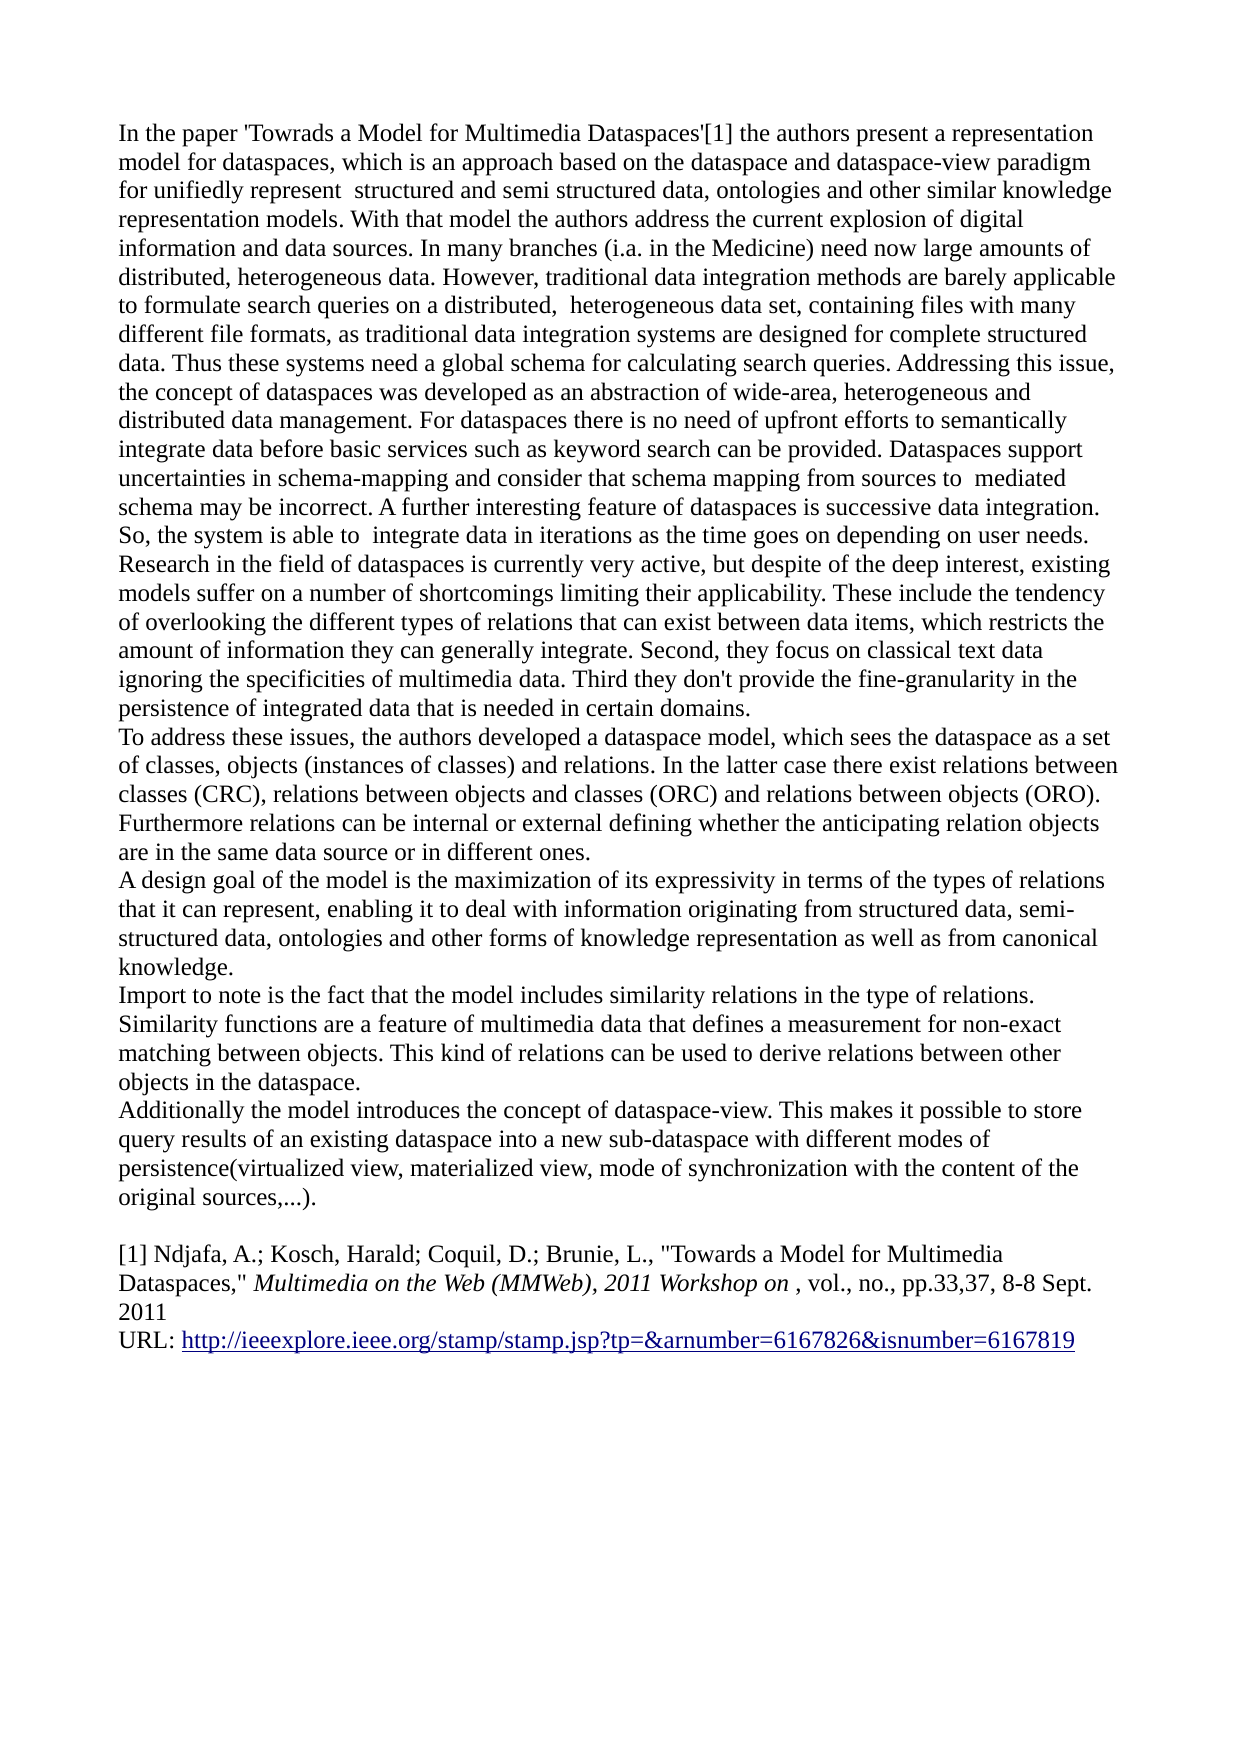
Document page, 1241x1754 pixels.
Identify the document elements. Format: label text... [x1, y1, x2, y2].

text knowledge. [118, 952, 1122, 981]
text Additionally the model introduces the concept of dataspace-view. This makes it possible to store query results of an existing dataspace into a new sub-dataspace with different modes of persistence(virtualized view, materialized view, mode of synchronization with the content of the original sources,...). [118, 1096, 1122, 1211]
text Import to note is the fact that the model includes similarity relations in the type of relations. Similarity functions are a feature of multimedia data that defines a measurement for non-exact matching between objects. This kind of relations can be used to derive relations between other objects in the dataspace. [118, 981, 1122, 1096]
text In the paper 'Towrads a Model for Multimedia Dataspaces'[1] the authors present a representation model for dataspaces, which is an approach based on the dataspace and dataspace-view paradigm for unifiedly represent structured and semi structured data, ontologies and other similar knowledge representation models. With that model the authors address the current explosion of digital information and data sources. In many branches (i.a. in the Medicine) need now large amounts of distributed, heterogeneous data. However, traditional data integration methods are barely applicable to formulate search queries on a distributed, heterogeneous data set, containing files with many different file formats, as traditional data integration systems are designed for complete structured data. Thus these systems need a global schema for calculating search queries. Addressing this issue, the concept of dataspaces was developed as an abstraction of wide-area, heterogeneous and distributed data management. For dataspaces there is no need of upfront efforts to semantically integrate data before basic services such as keyword search can be provided. Dataspaces support uncertainties in schema-mapping and consider that schema mapping from sources to mediated schema may be incorrect. A further interesting feature of dataspaces is successive data integration. So, the system is able to integrate data in iterations as the time goes on depending on user needs. [118, 118, 1122, 549]
text To address these issues, the authors developed a dataspace model, which sees the dataspace as a set of classes, objects (instances of classes) and relations. In the latter case there exist relations between classes (CRC), relations between objects and classes (ORC) and relations between objects (ORO). Furthermore relations can be internal or external defining whether the anticipating relation objects are in the same data source or in different ones. [118, 722, 1122, 866]
text A design goal of the model is the maximization of its expressivity in terms of the types of relations that it can represent, enabling it to deal with information originating from structured data, semi-structured data, ontologies and other forms of knowledge representation as well as from canonical [118, 866, 1122, 952]
text Research in the field of dataspaces is currently very active, but despite of the deep interest, existing models suffer on a number of shortcomings limiting their applicability. These include the tendency of overlooking the different types of relations that can exist between data items, which restricts the amount of information they can generally integrate. Second, they focus on classical text data ignoring the specificities of multimedia data. Third they don't provide the fine-granularity in the persistence of integrated data that is needed in certain domains. [118, 549, 1122, 722]
text [1] Ndjafa, A.; Kosch, Harald; Coquil, D.; Brunie, L., "Towards a Model for Multimedia Dataspaces," Multimedia on the Web (MMWeb), 2011 Workshop on , vol., no., pp.33,37, 8-8 Sept. 2011 URL: http://ieeexplore.ieee.org/stamp/stamp.jsp?tp=&arnumber=6167826&isnumber=6167819 [118, 1239, 1122, 1354]
